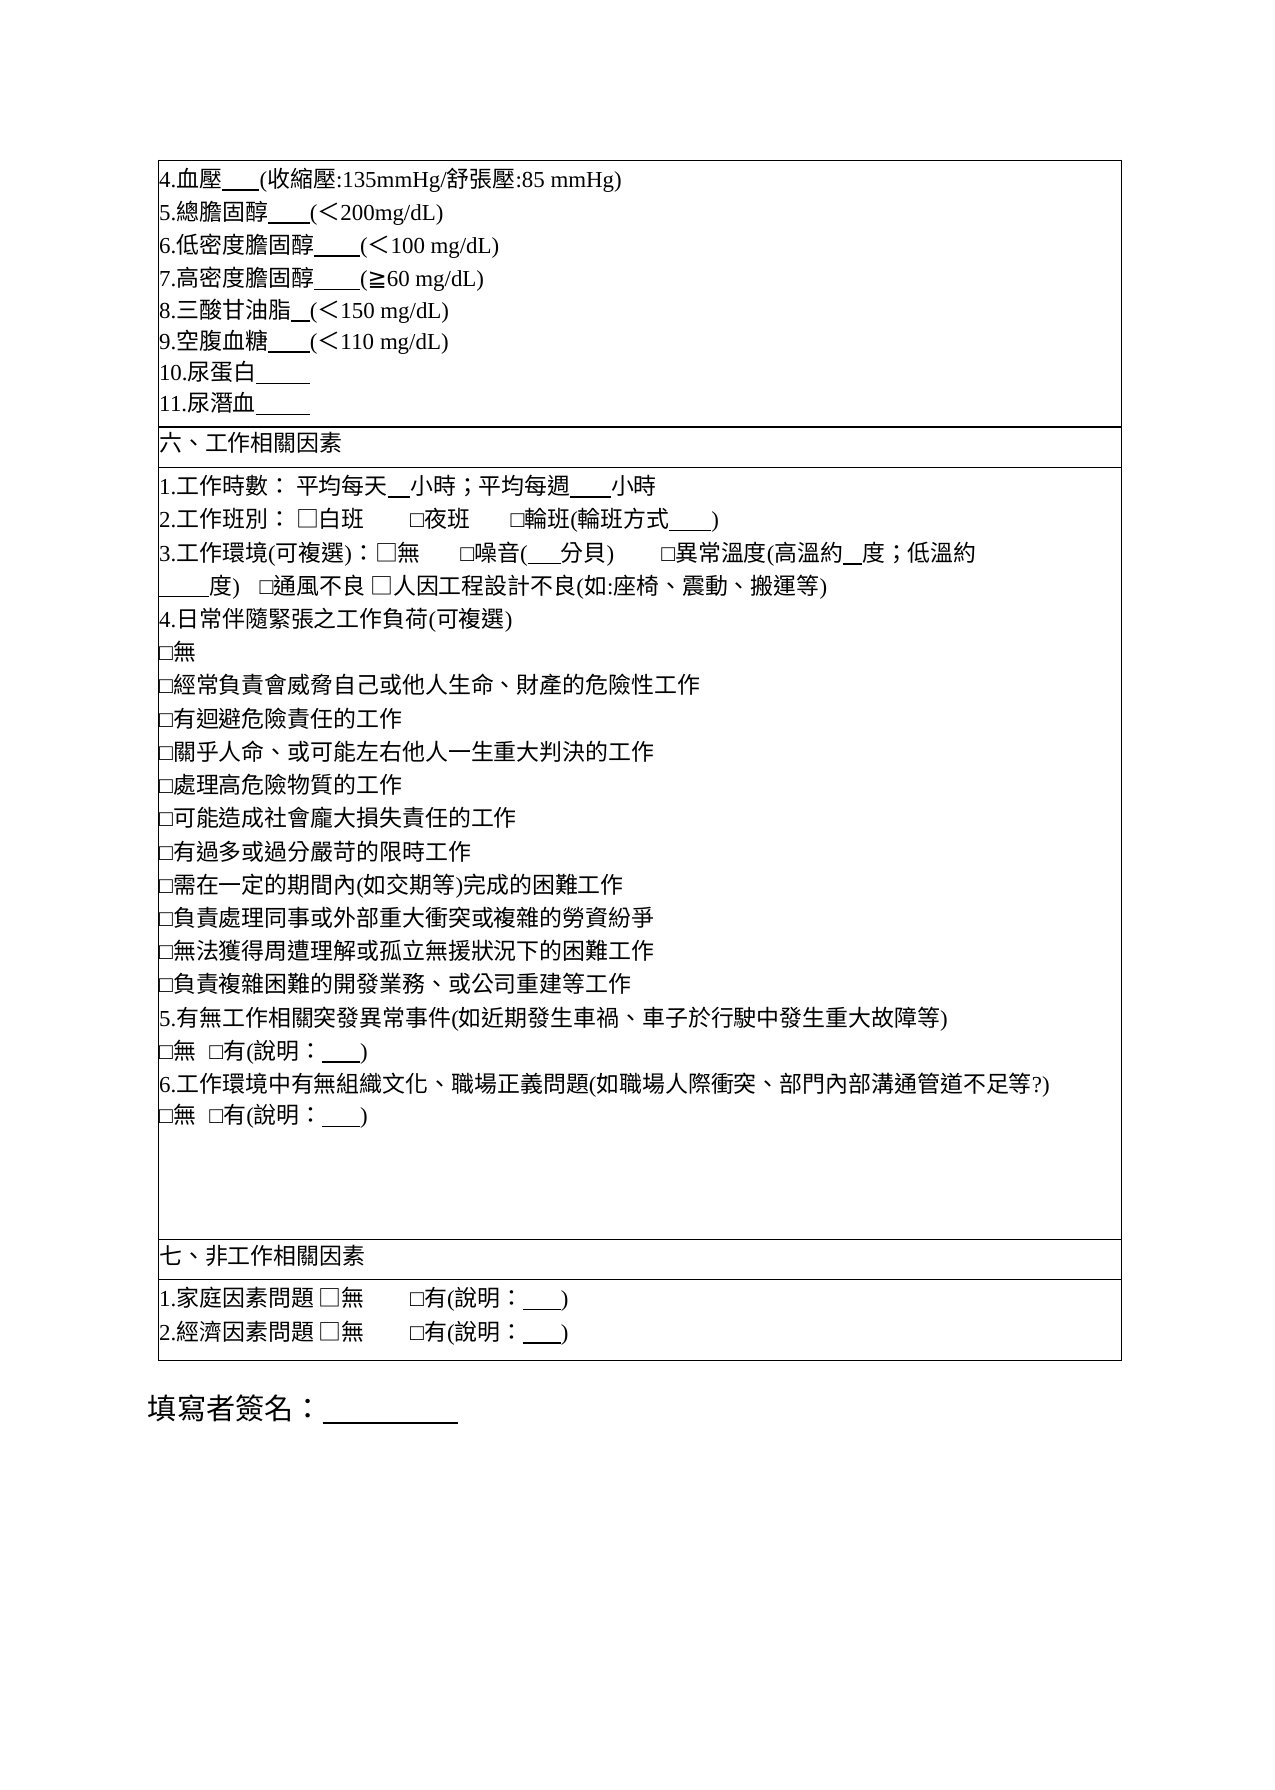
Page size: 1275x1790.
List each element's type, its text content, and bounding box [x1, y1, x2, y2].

text 填寫者簽名： [148, 1386, 1127, 1428]
table_cell 六、工作相關因素 [159, 428, 1121, 467]
table_cell 1.家庭因素問題 □無 □有(說明： ) 2.經濟因素問題 □無 □有(說明： ) [159, 1280, 1121, 1359]
table_header 4.血壓 (收縮壓:135mmHg/舒張壓:85 mmHg) 5.總膽固醇 (＜200mg/dL) 6.低密度膽固醇 (＜100 mg/dL) 7.高密度膽固醇 (≧60 mg/dL) 8.三酸甘油脂 (＜150 mg/dL) 9.空腹血糖 (＜110 mg/dL) 10.尿蛋白 11.尿潛血 [159, 161, 1121, 426]
table_cell 七、非工作相關因素 [159, 1240, 1121, 1279]
table_cell 1.工作時數： 平均每天 小時；平均每週 小時 2.工作班別： □白班 □夜班 □輪班(輪班方式 ) 3.工作環境(可複選)：□無 □噪音( 分貝) □異常溫度(高溫約 度；低溫約 度) □通風不良 □人因工程設計不良(如:座椅、震動、搬運等) 4.日常伴隨緊張之工作負荷(可複選) □無 □經常負責會威脅自己或他人生命、財產的危險性工作 □有迴避危險責任的工作 □關乎人命、或可能左右他人一生重大判決的工作 □處理高危險物質的工作 □可能造成社會龐大損失責任的工作 □有過多或過分嚴苛的限時工作 □需在一定的期間內(如交期等)完成的困難工作 □負責處理同事或外部重大衝突或複雜的勞資紛爭 □無法獲得周遭理解或孤立無援狀況下的困難工作 □負責複雜困難的開發業務、或公司重建等工作 5.有無工作相關突發異常事件(如近期發生車禍、車子於行駛中發生重大故障等) □無 □有(說明： ) 6.工作環境中有無組織文化、職場正義問題(如職場人際衝突、部門內部溝通管道不足等?) □無 □有(說明： ) [159, 468, 1121, 1238]
